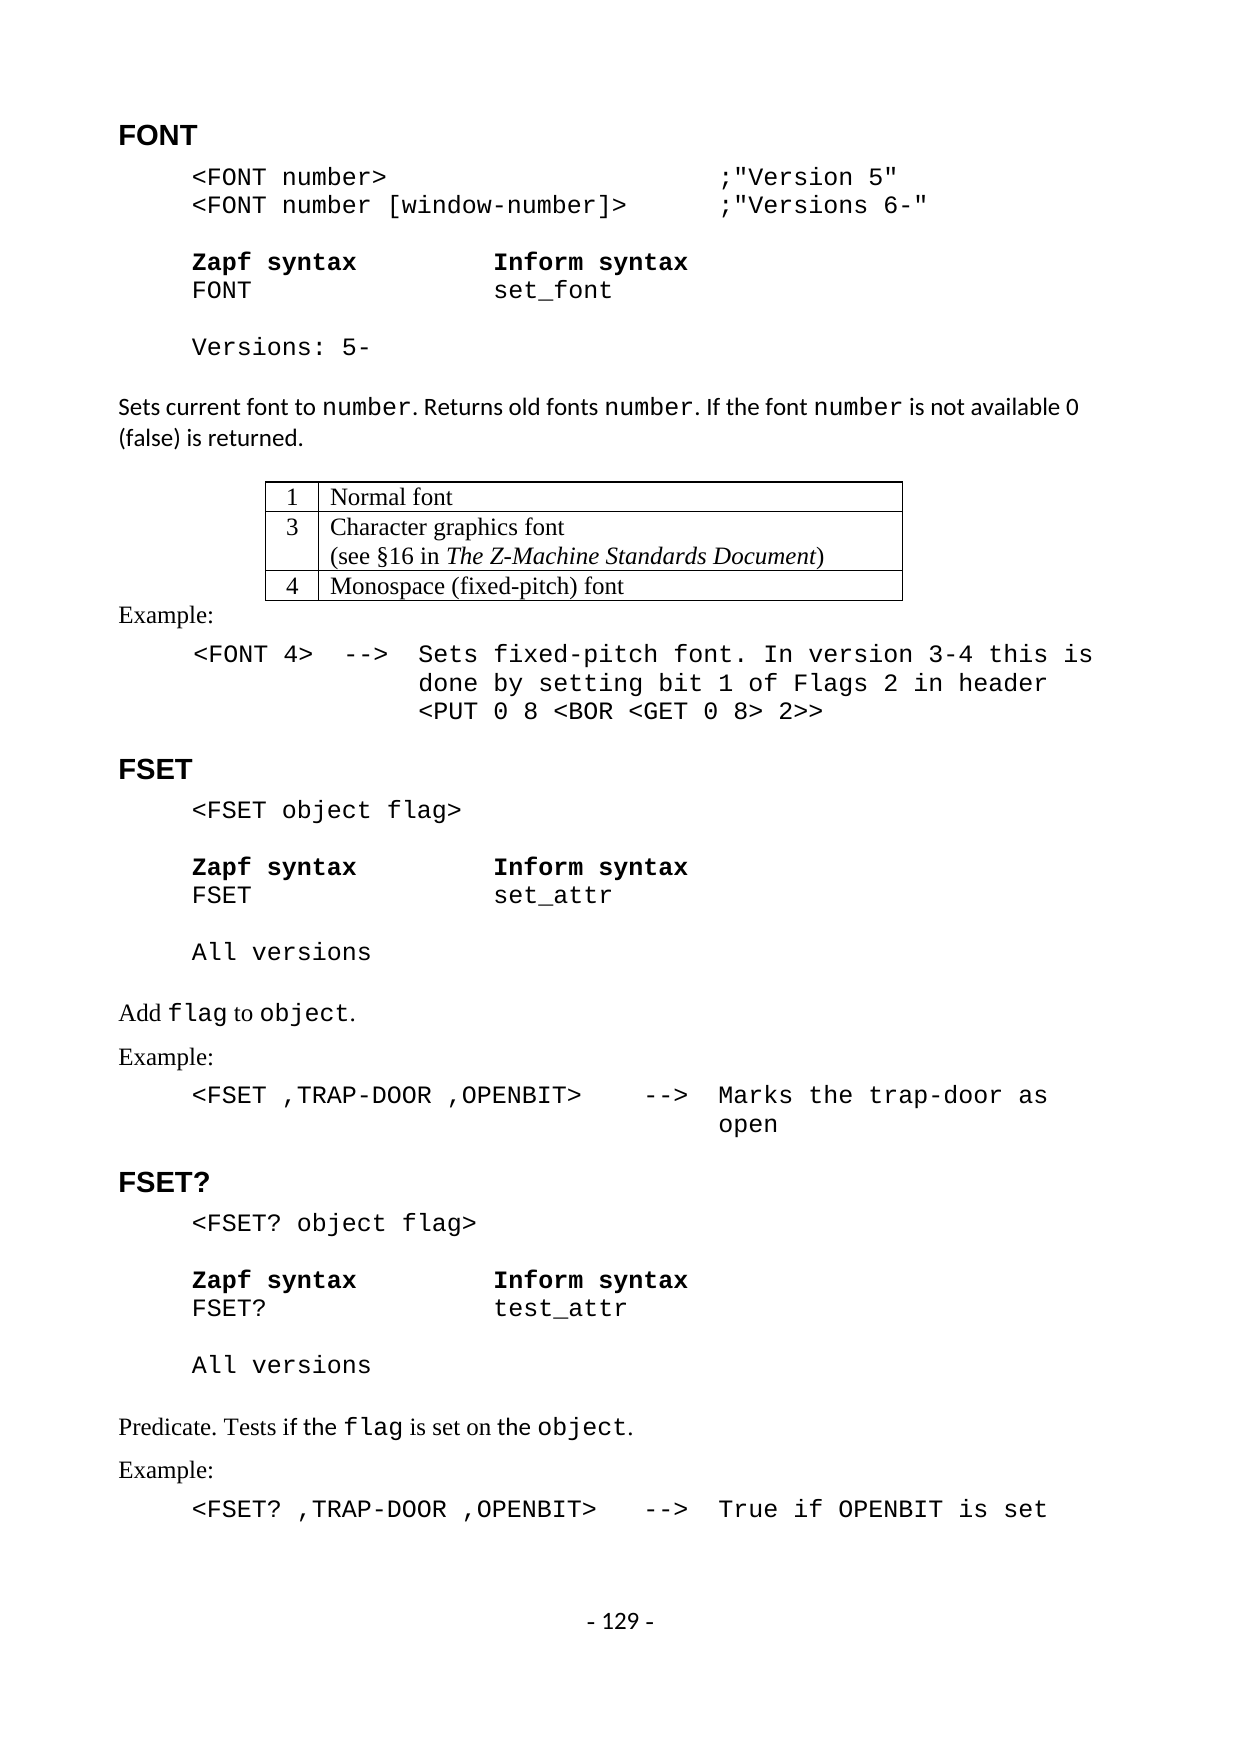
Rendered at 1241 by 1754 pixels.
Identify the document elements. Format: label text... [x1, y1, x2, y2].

table_header Normal font [319, 483, 902, 511]
text All versions [192, 939, 1122, 968]
text Example: [118, 1042, 1122, 1071]
text Versions: 5- [192, 334, 1122, 362]
text <FONT 4> --> Sets fixed-pitch font. In version 3-4 this is done by setting bit 1 of Flags 2 in header <PUT 0 8 <BOR <GET 0 8> 2>> [118, 642, 1122, 727]
text Zapf syntax Inform syntax [192, 1267, 1122, 1296]
text <FSET ,TRAP-DOOR ,OPENBIT> --> Marks the trap-door as open [192, 1083, 1122, 1140]
subtitle FSET? [43, 1165, 1122, 1198]
text <FSET? object flag> [192, 1211, 1122, 1239]
table_cell 3 [266, 512, 318, 570]
text Add flag to object. [118, 998, 1122, 1029]
table_cell Character graphics font (see §16 in The Z-Machine Standards Document) [319, 512, 902, 570]
text FSET? test_attr [192, 1296, 1122, 1324]
table_header 1 [266, 483, 318, 511]
subtitle FSET [43, 752, 1122, 785]
text Example: [118, 1456, 1122, 1484]
text Zapf syntax Inform syntax [192, 854, 1122, 883]
text Predicate. Tests if the flag is set on the object. [118, 1411, 1122, 1443]
text All versions [192, 1352, 1122, 1381]
text Example: [118, 601, 1122, 629]
text <FONT number> ;"Version 5" <FONT number [window-number]> ;"Versions 6-" [192, 164, 1122, 221]
table_cell 4 [266, 571, 318, 599]
text <FSET object flag> [192, 798, 1122, 826]
text FONT set_font [192, 277, 1122, 306]
text <FSET? ,TRAP-DOOR ,OPENBIT> --> True if OPENBIT is set [192, 1497, 1122, 1525]
text Zapf syntax Inform syntax [192, 249, 1122, 277]
table_cell Monospace (fixed-pitch) font [319, 571, 902, 599]
text FSET set_attr [192, 883, 1122, 911]
subtitle FONT [43, 118, 1122, 152]
text Sets current font to number. Returns old fonts number. If the font number is not available 0 (false) is returned. [118, 391, 1122, 453]
